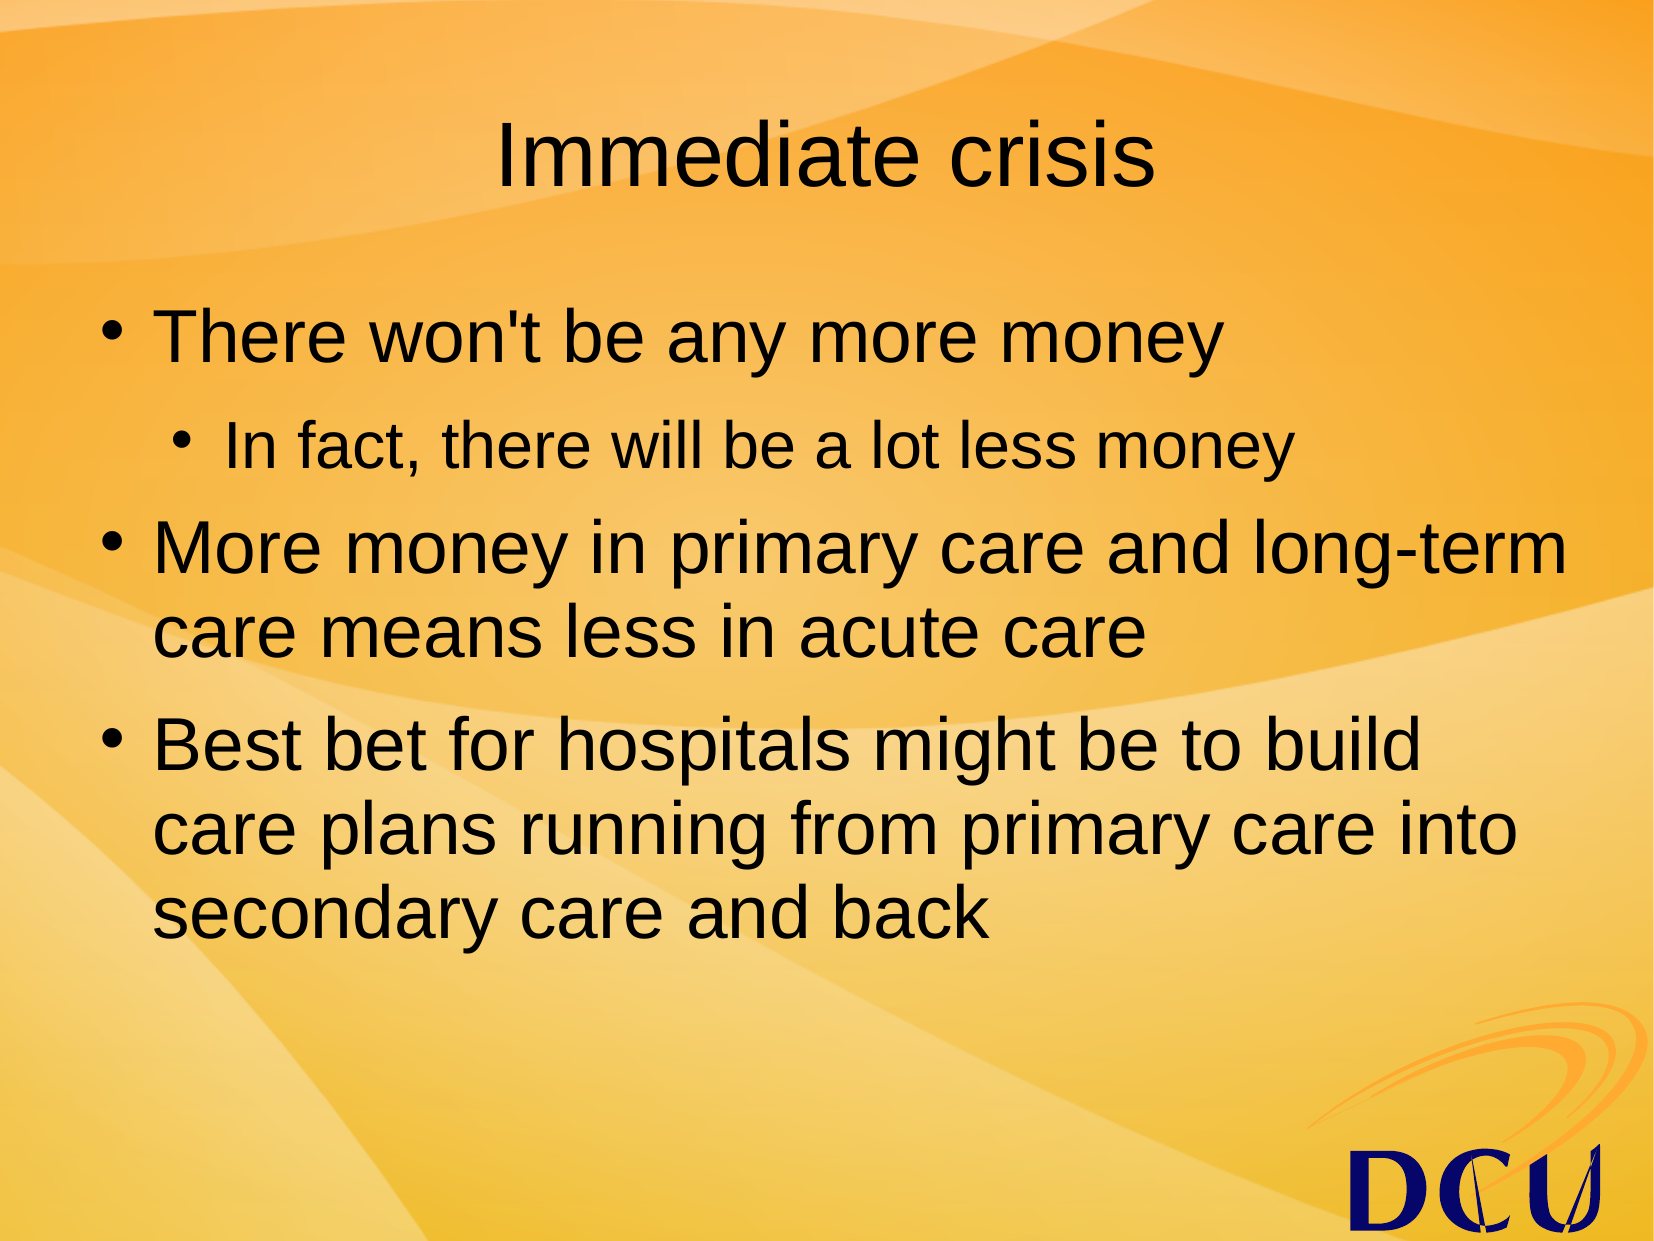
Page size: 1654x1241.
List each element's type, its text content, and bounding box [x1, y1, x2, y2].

picture [0, 0, 1654, 1241]
title Immediate crisis [82, 49, 1571, 257]
list There won't be any more money In fact, there will be a lot less money More money in primary care and long-term care means less in acute care Best bet for hospitals might be to build care plans running from primary care into secondary care and back [82, 290, 1571, 1109]
